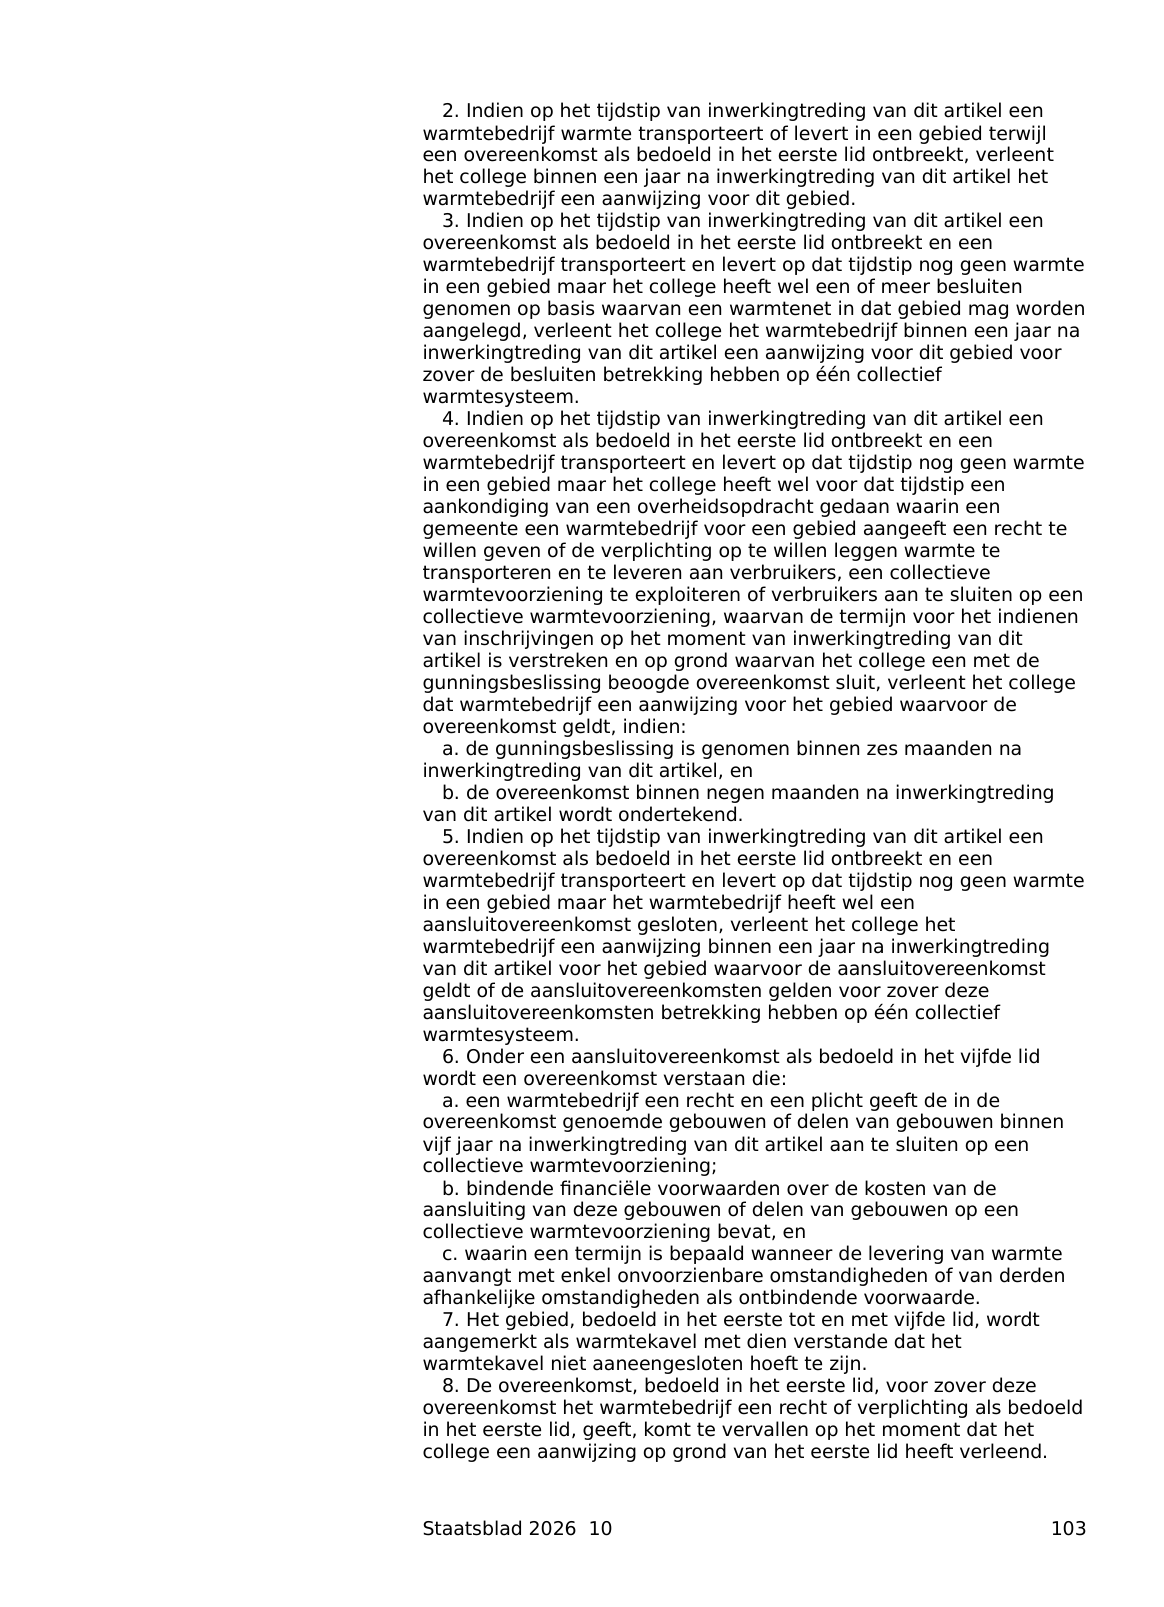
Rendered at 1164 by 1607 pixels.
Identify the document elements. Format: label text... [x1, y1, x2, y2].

text 5. Indien op het tijdstip van inwerkingtreding van dit artikel een overeenkomst als bedoeld in het eerste lid ontbreekt en een warmtebedrijf transporteert en levert op dat tijdstip nog geen warmte in een gebied maar het warmtebedrijf heeft wel een aansluitovereenkomst gesloten, verleent het college het warmtebedrijf een aanwijzing binnen een jaar na inwerkingtreding van dit artikel voor het gebied waarvoor de aansluitovereenkomst geldt of de aansluitovereenkomsten gelden voor zover deze aansluitovereenkomsten betrekking hebben op één collectief warmtesysteem. [422, 826, 1087, 1046]
text b. de overeenkomst binnen negen maanden na inwerkingtreding van dit artikel wordt ondertekend. [422, 782, 1087, 826]
text 3. Indien op het tijdstip van inwerkingtreding van dit artikel een overeenkomst als bedoeld in het eerste lid ontbreekt en een warmtebedrijf transporteert en levert op dat tijdstip nog geen warmte in een gebied maar het college heeft wel een of meer besluiten genomen op basis waarvan een warmtenet in dat gebied mag worden aangelegd, verleent het college het warmtebedrijf binnen een jaar na inwerkingtreding van dit artikel een aanwijzing voor dit gebied voor zover de besluiten betrekking hebben op één collectief warmtesysteem. [422, 210, 1087, 408]
text 6. Onder een aansluitovereenkomst als bedoeld in het vijfde lid wordt een overeenkomst verstaan die: [422, 1046, 1087, 1089]
text c. waarin een termijn is bepaald wanneer de levering van warmte aanvangt met enkel onvoorzienbare omstandigheden of van derden afhankelijke omstandigheden als ontbindende voorwaarde. [422, 1243, 1087, 1309]
text 2. Indien op het tijdstip van inwerkingtreding van dit artikel een warmtebedrijf warmte transporteert of levert in een gebied terwijl een overeenkomst als bedoeld in het eerste lid ontbreekt, verleent het college binnen een jaar na inwerkingtreding van dit artikel het warmtebedrijf een aanwijzing voor dit gebied. [422, 100, 1087, 210]
text 7. Het gebied, bedoeld in het eerste tot en met vijfde lid, wordt aangemerkt als warmtekavel met dien verstande dat het warmtekavel niet aaneengesloten hoeft te zijn. [422, 1309, 1087, 1375]
text 8. De overeenkomst, bedoeld in het eerste lid, voor zover deze overeenkomst het warmtebedrijf een recht of verplichting als bedoeld in het eerste lid, geeft, komt te vervallen op het moment dat het college een aanwijzing op grond van het eerste lid heeft verleend. [422, 1375, 1087, 1463]
text a. een warmtebedrijf een recht en een plicht geeft de in de overeenkomst genoemde gebouwen of delen van gebouwen binnen vijf jaar na inwerkingtreding van dit artikel aan te sluiten op een collectieve warmtevoorziening; [422, 1089, 1087, 1177]
text a. de gunningsbeslissing is genomen binnen zes maanden na inwerkingtreding van dit artikel, en [422, 738, 1087, 782]
text 4. Indien op het tijdstip van inwerkingtreding van dit artikel een overeenkomst als bedoeld in het eerste lid ontbreekt en een warmtebedrijf transporteert en levert op dat tijdstip nog geen warmte in een gebied maar het college heeft wel voor dat tijdstip een aankondiging van een overheidsopdracht gedaan waarin een gemeente een warmtebedrijf voor een gebied aangeeft een recht te willen geven of de verplichting op te willen leggen warmte te transporteren en te leveren aan verbruikers, een collectieve warmtevoorziening te exploiteren of verbruikers aan te sluiten op een collectieve warmtevoorziening, waarvan de termijn voor het indienen van inschrijvingen op het moment van inwerkingtreding van dit artikel is verstreken en op grond waarvan het college een met de gunningsbeslissing beoogde overeenkomst sluit, verleent het college dat warmtebedrijf een aanwijzing voor het gebied waarvoor de overeenkomst geldt, indien: [422, 408, 1087, 738]
text b. bindende financiële voorwaarden over de kosten van de aansluiting van deze gebouwen of delen van gebouwen op een collectieve warmtevoorziening bevat, en [422, 1177, 1087, 1243]
